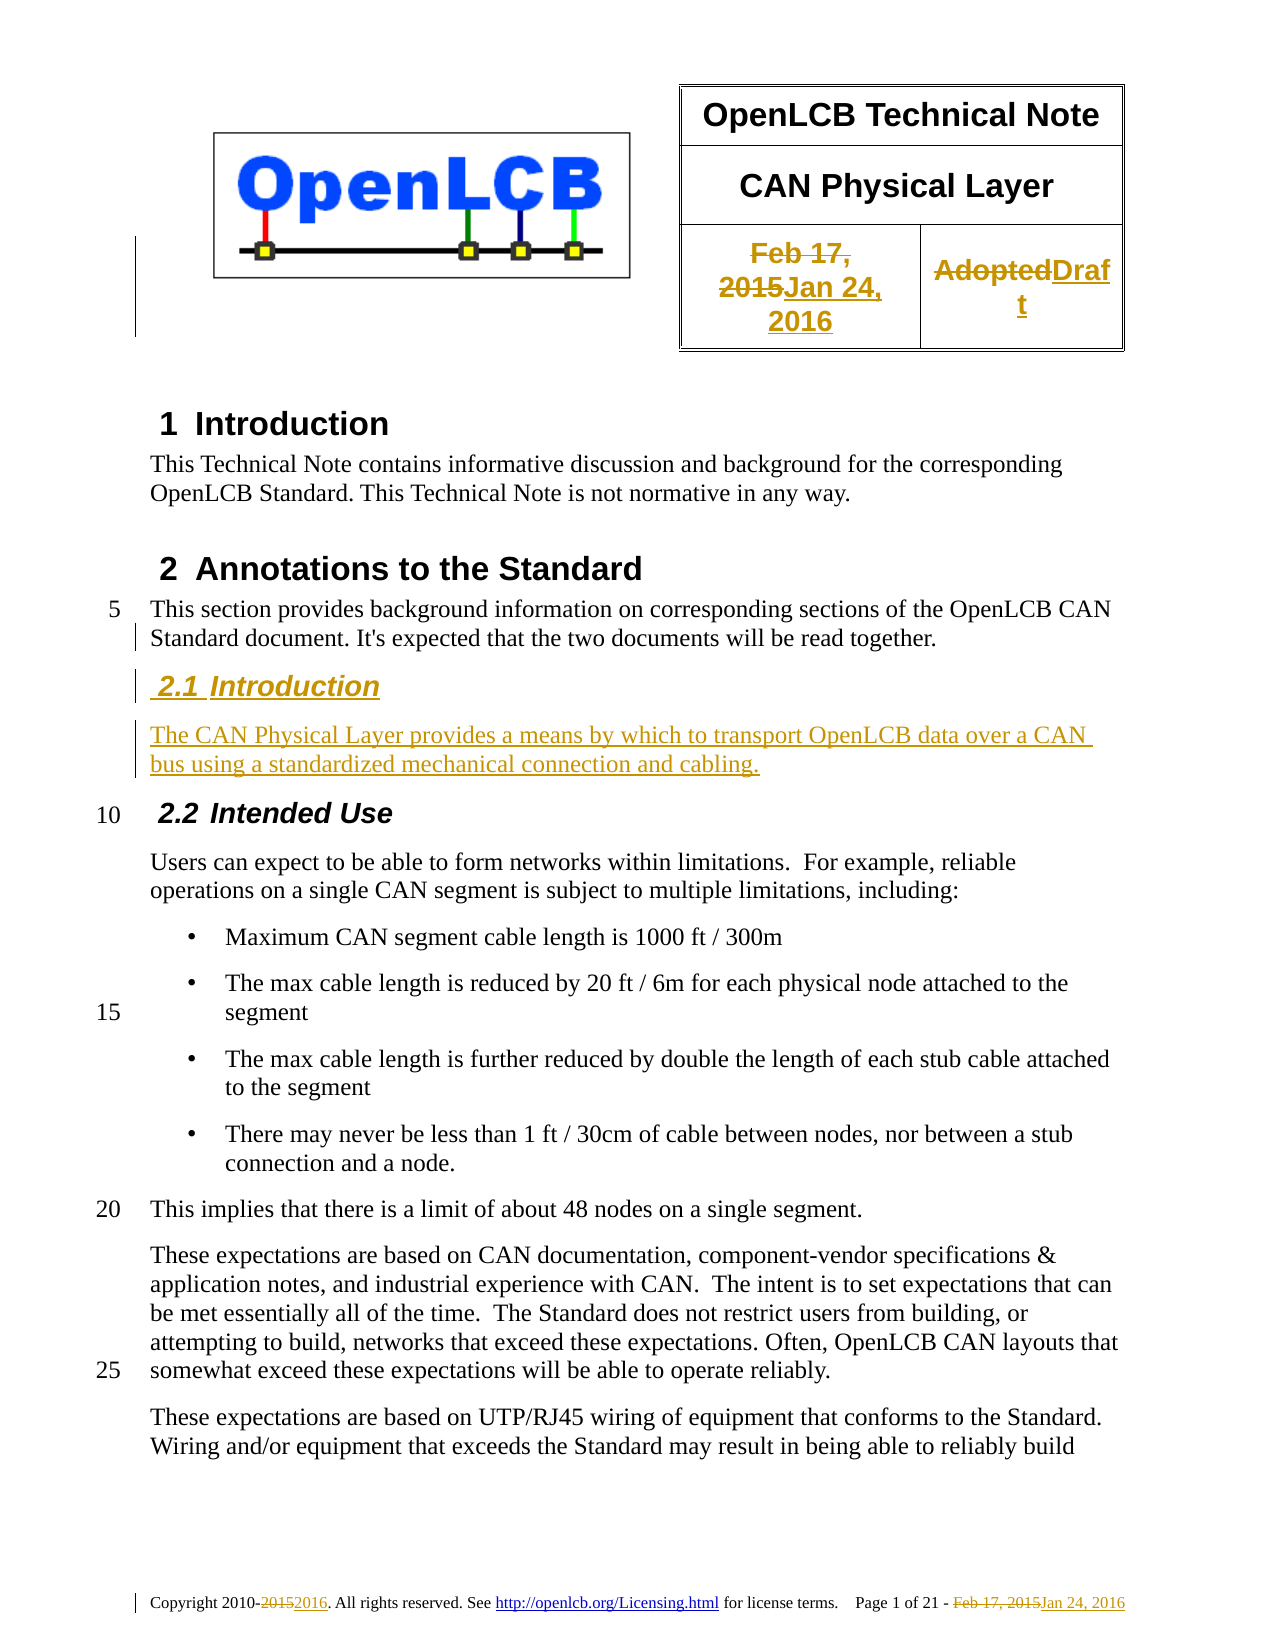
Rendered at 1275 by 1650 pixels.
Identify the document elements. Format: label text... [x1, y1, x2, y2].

subtitle Introduction [150, 404, 1125, 443]
text This Technical Note contains informative discussion and background for the corresponding OpenLCB Standard. This Technical Note is not normative in any way. [150, 449, 1125, 507]
text This implies that there is a limit of about 48 nodes on a single segment. [150, 1194, 1125, 1223]
text These expectations are based on CAN documentation, component-vendor specifications & application notes, and industrial experience with CAN. The intent is to set expectations that can be met essentially all of the time. The Standard does not restrict users from building, or attempting to build, networks that exceed these expectations. Often, OpenLCB CAN layouts that somewhat exceed these expectations will be able to operate reliably. [150, 1241, 1125, 1384]
list The max cable length is further reduced by double the length of each stub cable attached to the segment [187, 1044, 1125, 1101]
text These expectations are based on UTP/RJ45 wiring of equipment that conforms to the Standard. Wiring and/or equipment that exceeds the Standard may result in being able to reliably build [150, 1402, 1125, 1459]
text This section provides background information on corresponding sections of the OpenLCB CAN Standard document. It's expected that the two documents will be read together. [150, 594, 1125, 651]
list The max cable length is reduced by 20 ft / 6m for each physical node attached to the segment [187, 968, 1125, 1026]
list Maximum CAN segment cable length is 1000 ft / 300m [187, 922, 1125, 951]
subtitle Intended Use [150, 796, 1125, 829]
list There may never be less than 1 ft / 30cm of cable between nodes, nor between a stub connection and a node. [187, 1119, 1125, 1176]
text Users can expect to be able to form networks within limitations. For example, reliable operations on a single CAN segment is subject to multiple limitations, including: [150, 847, 1125, 904]
subtitle Introduction [150, 669, 1125, 703]
subtitle Annotations to the Standard [150, 549, 1125, 588]
text The CAN Physical Layer provides a means by which to transport OpenLCB data over a CAN bus using a standardized mechanical connection and cabling. [150, 720, 1125, 778]
picture [212, 131, 632, 280]
